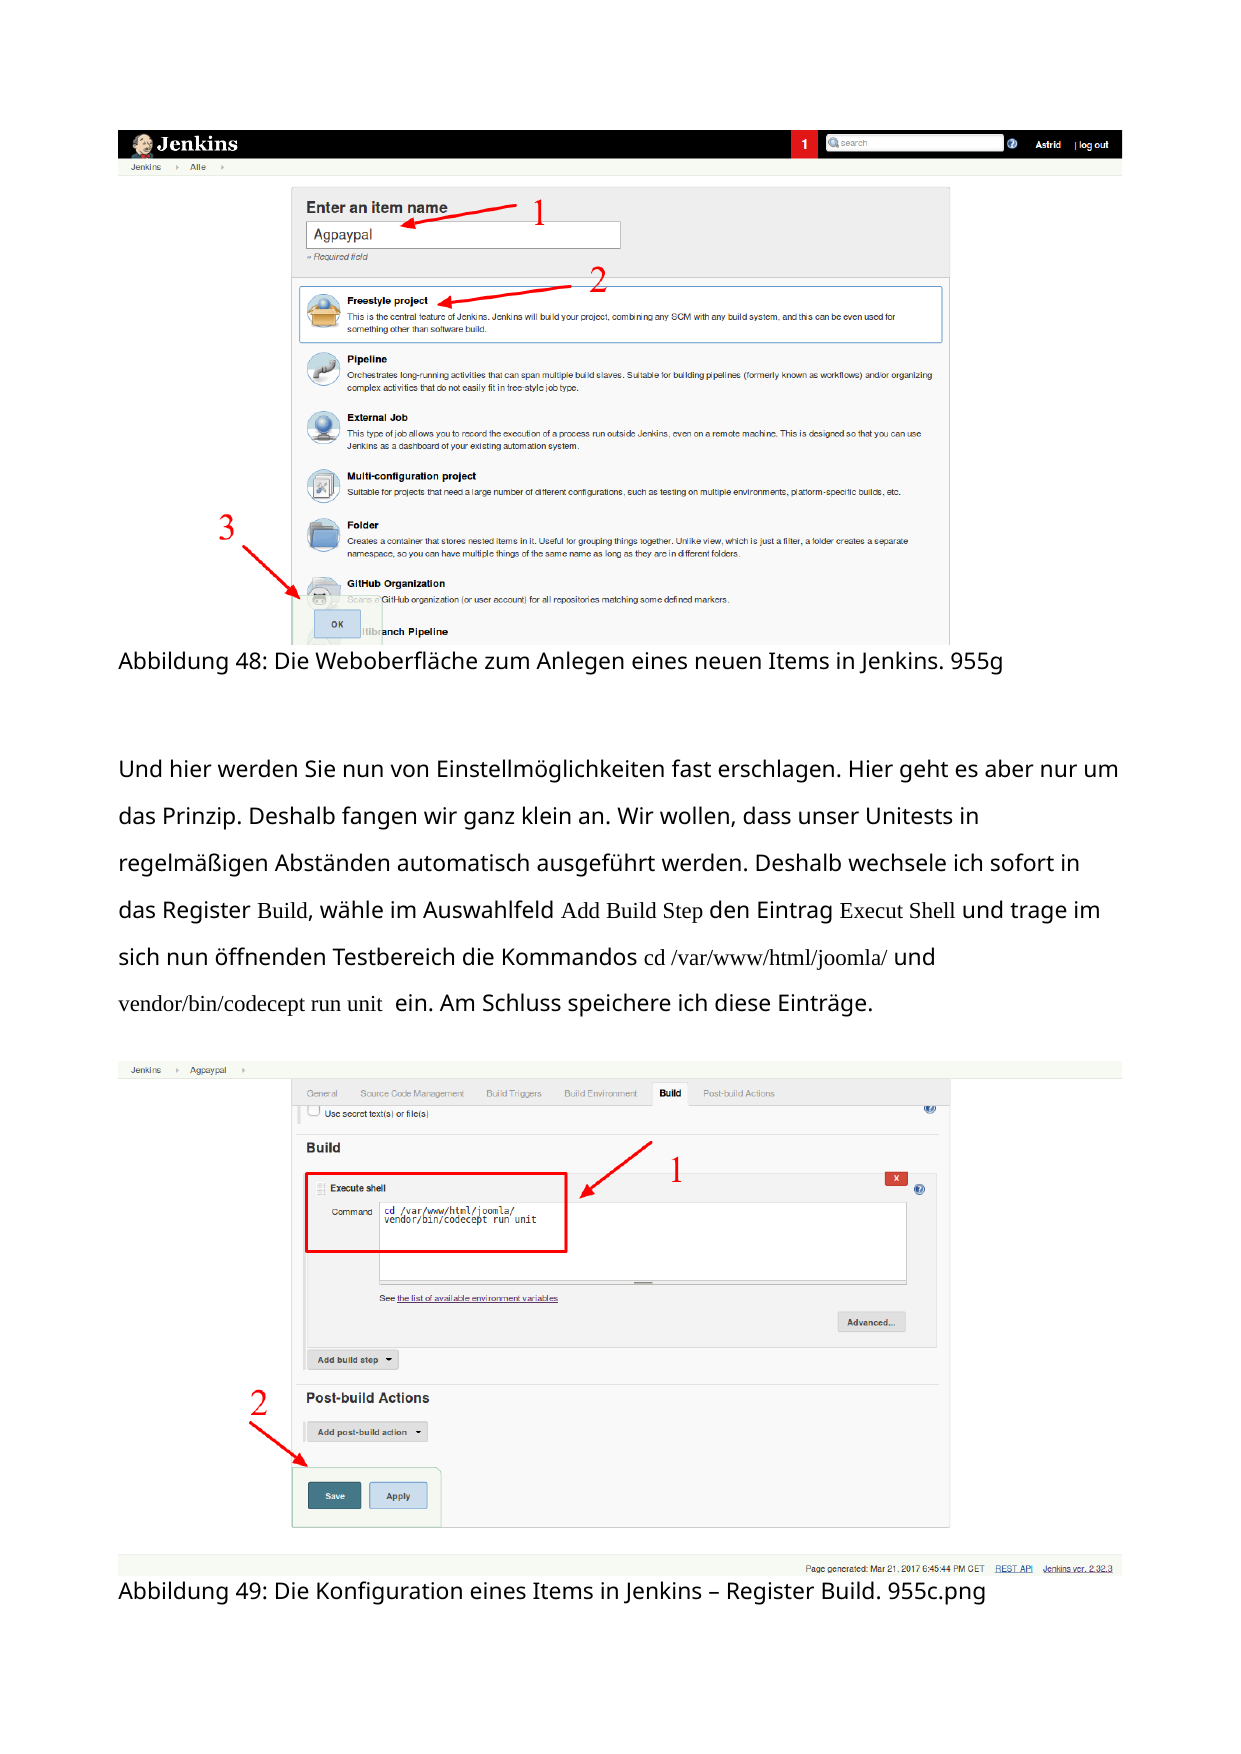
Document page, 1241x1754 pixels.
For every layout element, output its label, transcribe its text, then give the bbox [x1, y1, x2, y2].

picture [118, 1061, 1123, 1576]
text Abbildung 48: Die Weboberfläche zum Anlegen eines neuen Items in Jenkins. 955g [118, 645, 1122, 676]
text Und hier werden Sie nun von Einstellmöglichkeiten fast erschlagen. Hier geht es aber nur um das Prinzip. Deshalb fangen wir ganz klein an. Wir wollen, dass unser Unitests in regelmäßigen Abständen automatisch ausgeführt werden. Deshalb wechsele ich sofort in das Register Build, wähle im Auswahlfeld Add Build Step den Eintrag Execut Shell und trage im sich nun öffnenden Testbereich die Kommandos cd /var/www/html/joomla/ und vendor/bin/codecept run unit ein. Am Schluss speichere ich diese Einträge. [118, 753, 1122, 1018]
text Abbildung 49: Die Konfiguration eines Items in Jenkins – Register Build. 955c.png [118, 1576, 1122, 1606]
picture [118, 130, 1123, 645]
